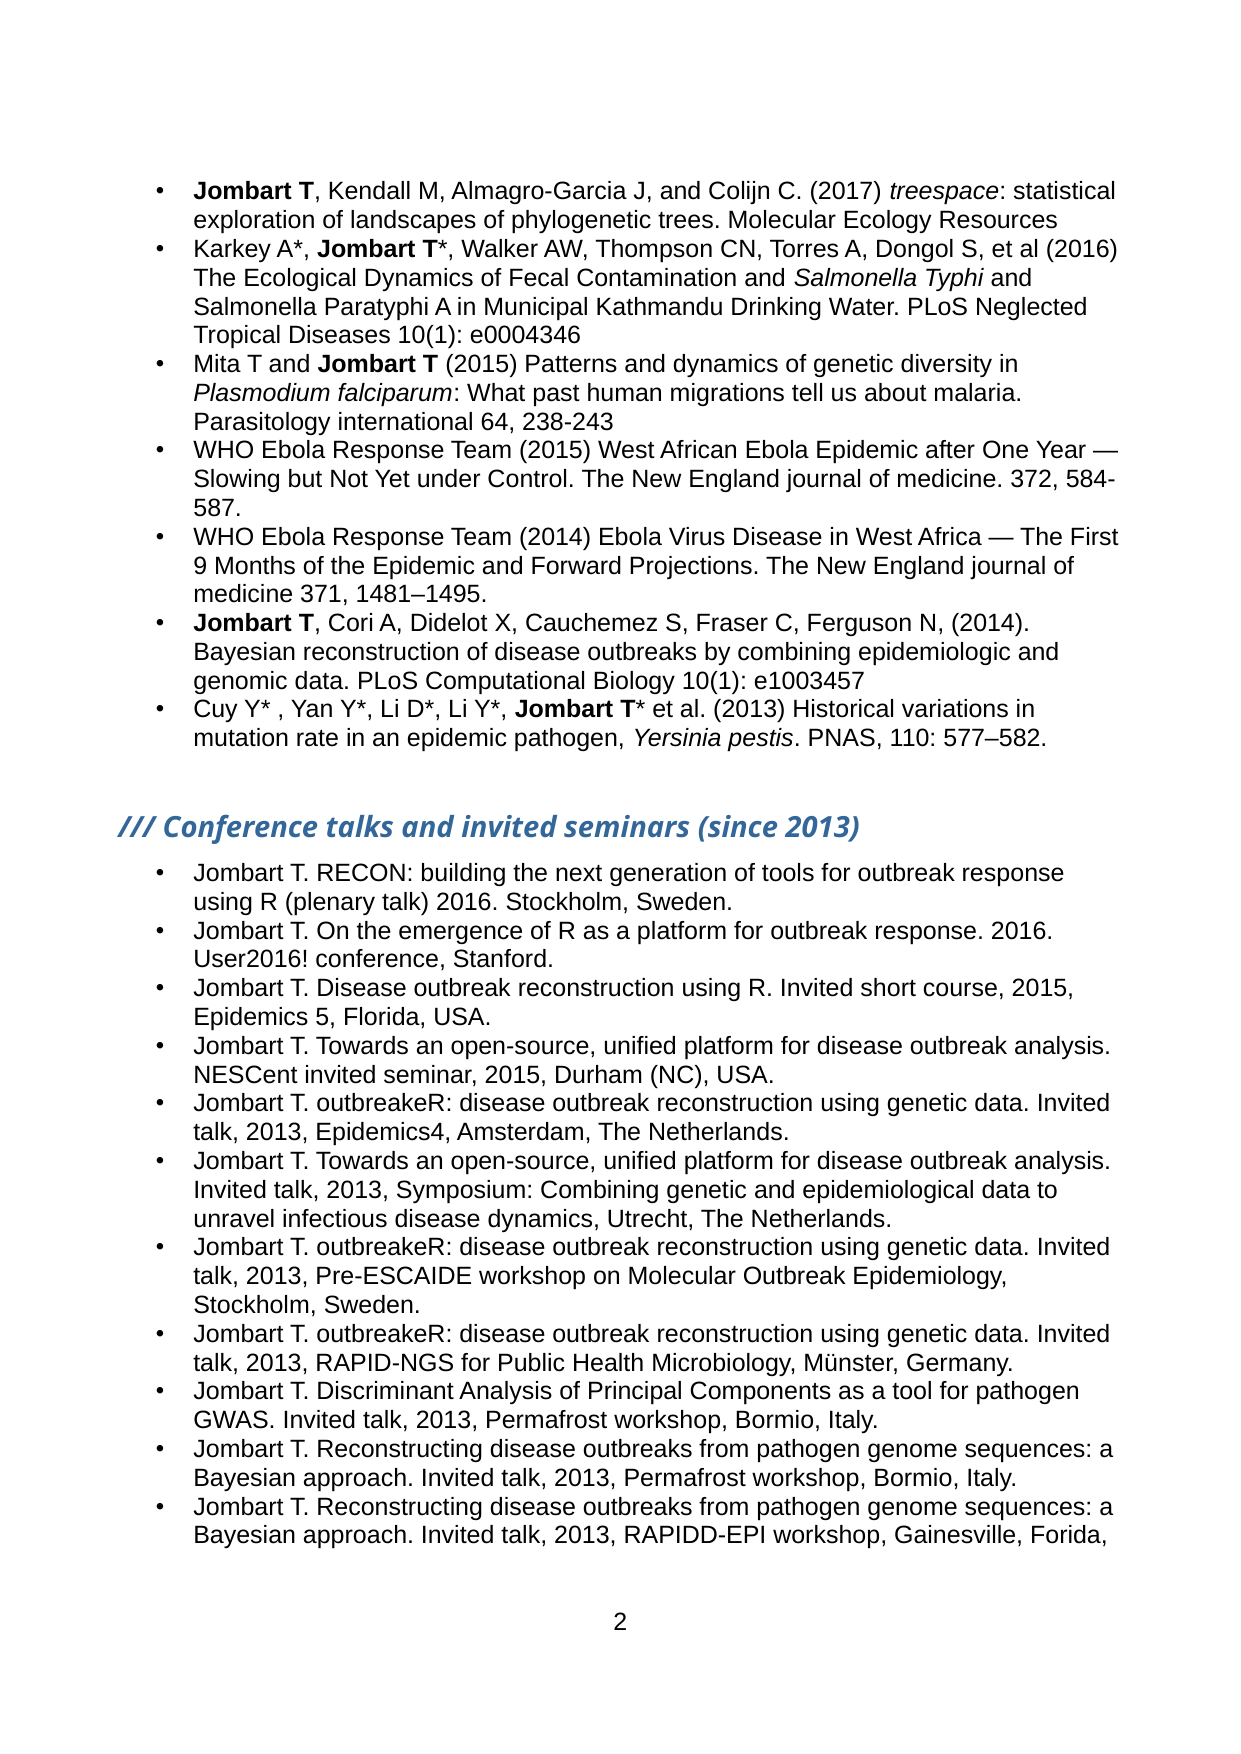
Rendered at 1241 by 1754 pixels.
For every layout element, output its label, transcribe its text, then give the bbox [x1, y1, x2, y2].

list Cuy Y* , Yan Y*, Li D*, Li Y*, Jombart T* et al. (2013) Historical variations in mutation rate in an epidemic pathogen, Yersinia pestis. PNAS, 110: 577–582. [156, 694, 1122, 752]
list Jombart T. outbreakeR: disease outbreak reconstruction using genetic data. Invited talk, 2013, Pre-ESCAIDE workshop on Molecular Outbreak Epidemiology, Stockholm, Sweden. [156, 1232, 1122, 1319]
list Mita T and Jombart T (2015) Patterns and dynamics of genetic diversity in Plasmodium falciparum: What past human migrations tell us about malaria. Parasitology international 64, 238-243 [156, 349, 1122, 435]
list Jombart T. Towards an open-source, unified platform for disease outbreak analysis. Invited talk, 2013, Symposium: Combining genetic and epidemiological data to unravel infectious disease dynamics, Utrecht, The Netherlands. [156, 1146, 1122, 1232]
list Jombart T. Reconstructing disease outbreaks from pathogen genome sequences: a Bayesian approach. Invited talk, 2013, RAPIDD-EPI workshop, Gainesville, Forida, [156, 1492, 1122, 1549]
list WHO Ebola Response Team (2015) West African Ebola Epidemic after One Year — Slowing but Not Yet under Control. The New England journal of medicine. 372, 584-587. [156, 435, 1122, 522]
list Jombart T. Reconstructing disease outbreaks from pathogen genome sequences: a Bayesian approach. Invited talk, 2013, Permafrost workshop, Bormio, Italy. [156, 1434, 1122, 1492]
list Jombart T. Towards an open-source, unified platform for disease outbreak analysis. NESCent invited seminar, 2015, Durham (NC), USA. [156, 1031, 1122, 1088]
list Jombart T, Kendall M, Almagro-Garcia J, and Colijn C. (2017) treespace: statistical exploration of landscapes of phylogenetic trees. Molecular Ecology Resources [156, 176, 1122, 234]
subtitle /// Conference talks and invited seminars (since 2013) [118, 806, 1122, 846]
list Karkey A*, Jombart T*, Walker AW, Thompson CN, Torres A, Dongol S, et al (2016) The Ecological Dynamics of Fecal Contamination and Salmonella Typhi and Salmonella Paratyphi A in Municipal Kathmandu Drinking Water. PLoS Neglected Tropical Diseases 10(1): e0004346 [156, 234, 1122, 349]
list Jombart T. outbreakeR: disease outbreak reconstruction using genetic data. Invited talk, 2013, Epidemics4, Amsterdam, The Netherlands. [156, 1088, 1122, 1146]
list Jombart T. Discriminant Analysis of Principal Components as a tool for pathogen GWAS. Invited talk, 2013, Permafrost workshop, Bormio, Italy. [156, 1376, 1122, 1434]
list Jombart T. outbreakeR: disease outbreak reconstruction using genetic data. Invited talk, 2013, RAPID-NGS for Public Health Microbiology, Münster, Germany. [156, 1319, 1122, 1376]
list Jombart T. Disease outbreak reconstruction using R. Invited short course, 2015, Epidemics 5, Florida, USA. [156, 973, 1122, 1031]
list WHO Ebola Response Team (2014) Ebola Virus Disease in West Africa — The First 9 Months of the Epidemic and Forward Projections. The New England journal of medicine 371, 1481–1495. [156, 522, 1122, 608]
list Jombart T, Cori A, Didelot X, Cauchemez S, Fraser C, Ferguson N, (2014). Bayesian reconstruction of disease outbreaks by combining epidemiologic and genomic data. PLoS Computational Biology 10(1): e1003457 [156, 608, 1122, 694]
list Jombart T. RECON: building the next generation of tools for outbreak response using R (plenary talk) 2016. Stockholm, Sweden. [156, 858, 1122, 916]
list Jombart T. On the emergence of R as a platform for outbreak response. 2016. User2016! conference, Stanford. [156, 916, 1122, 973]
